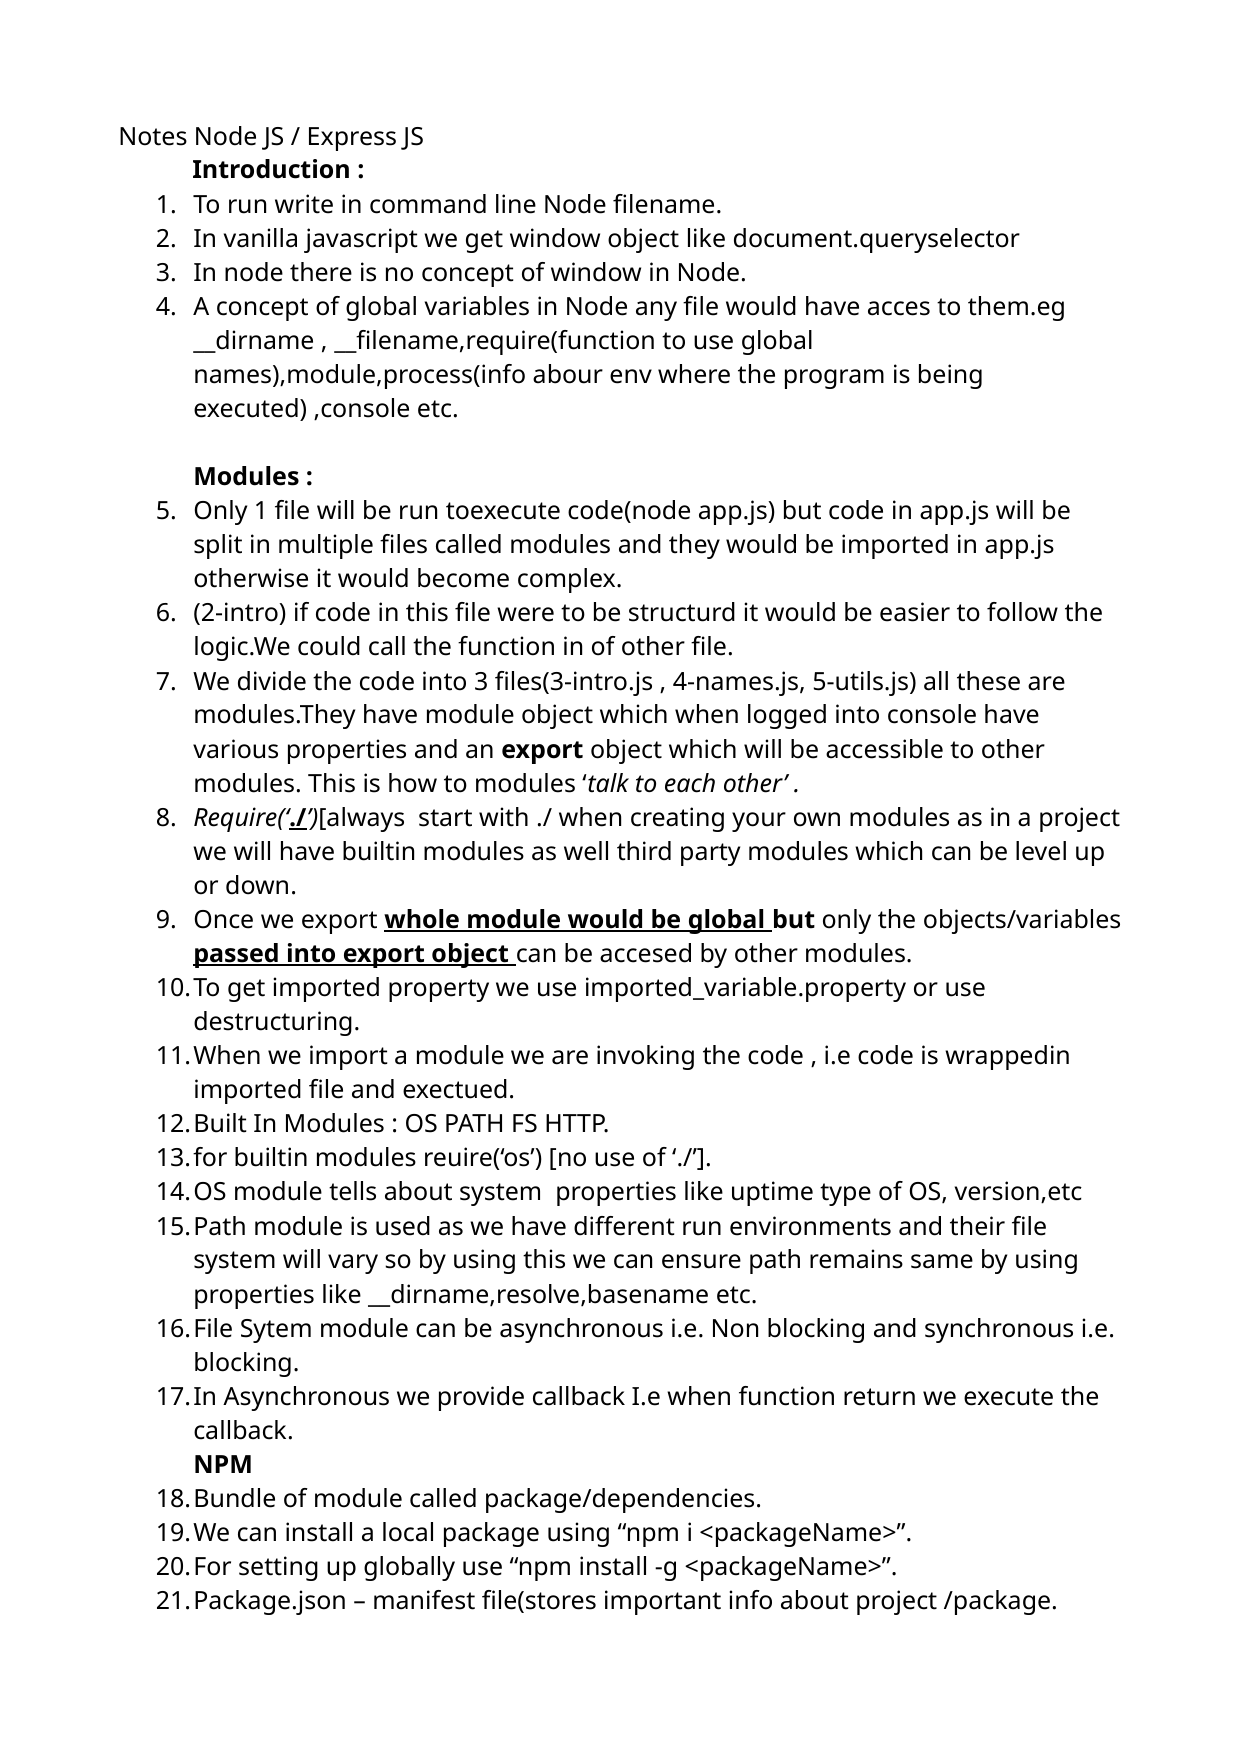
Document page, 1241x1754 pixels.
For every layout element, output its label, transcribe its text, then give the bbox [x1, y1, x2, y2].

list To get imported property we use imported_variable.property or use destructuring. [156, 970, 1122, 1038]
list Require(‘./’)[always start with ./ when creating your own modules as in a project we will have builtin modules as well third party modules which can be level up or down. [156, 799, 1122, 902]
text Notes Node JS / Express JS [118, 118, 1122, 152]
list In node there is no concept of window in Node. [156, 254, 1122, 288]
list Package.json – manifest file(stores important info about project /package. [156, 1583, 1122, 1617]
list NPM [156, 1447, 1122, 1481]
list A concept of global variables in Node any file would have acces to them.eg __dirname , __filename,require(function to use global names),module,process(info abour env where the program is being executed) ,console etc. [156, 288, 1122, 425]
list Built In Modules : OS PATH FS HTTP. [156, 1106, 1122, 1140]
list (2-intro) if code in this file were to be structurd it would be easier to follow the logic.We could call the function in of other file. [156, 595, 1122, 663]
list To run write in command line Node filename. [156, 186, 1122, 220]
list Bundle of module called package/dependencies. [156, 1481, 1122, 1515]
list We can install a local package using “npm i <packageName>”. [156, 1515, 1122, 1549]
list File Sytem module can be asynchronous i.e. Non blocking and synchronous i.e. blocking. [156, 1310, 1122, 1378]
list When we import a module we are invoking the code , i.e code is wrappedin imported file and exectued. [156, 1038, 1122, 1106]
list for builtin modules reuire(‘os’) [no use of ‘./’]. [156, 1140, 1122, 1174]
text Introduction : [118, 152, 1122, 186]
list Path module is used as we have different run environments and their file system will vary so by using this we can ensure path remains same by using properties like __dirname,resolve,basename etc. [156, 1208, 1122, 1310]
list Only 1 file will be run toexecute code(node app.js) but code in app.js will be split in multiple files called modules and they would be imported in app.js otherwise it would become complex. [156, 493, 1122, 595]
list OS module tells about system properties like uptime type of OS, version,etc [156, 1174, 1122, 1208]
list In vanilla javascript we get window object like document.queryselector [156, 220, 1122, 254]
list For setting up globally use “npm install -g <packageName>”. [156, 1549, 1122, 1583]
list Modules : [156, 459, 1122, 493]
list We divide the code into 3 files(3-intro.js , 4-names.js, 5-utils.js) all these are modules.They have module object which when logged into console have various properties and an export object which will be accessible to other modules. This is how to modules ‘talk to each other’ . [156, 663, 1122, 799]
list In Asynchronous we provide callback I.e when function return we execute the callback. [156, 1378, 1122, 1447]
list Once we export whole module would be global but only the objects/variables passed into export object can be accesed by other modules. [156, 902, 1122, 970]
